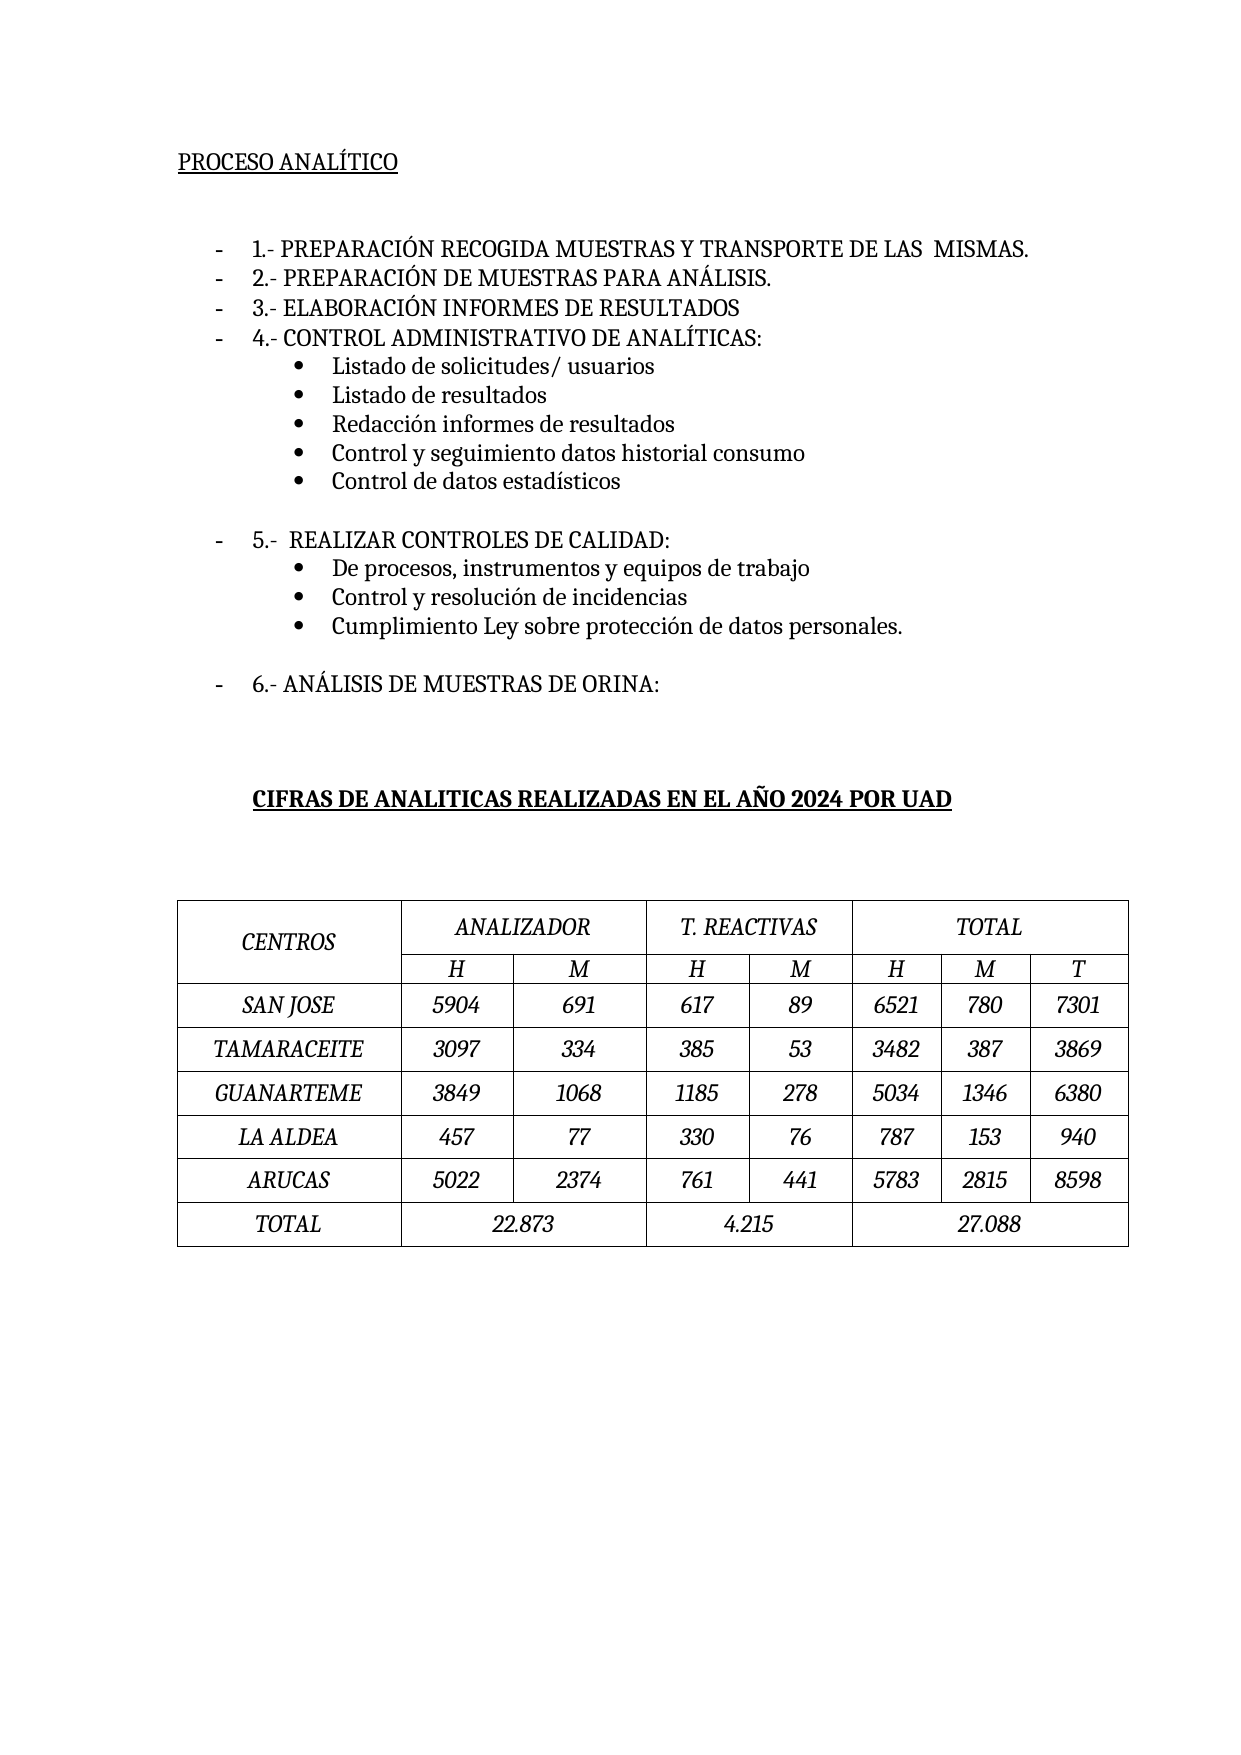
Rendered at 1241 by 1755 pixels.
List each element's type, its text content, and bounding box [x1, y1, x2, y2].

table_cell 5022 [402, 1159, 513, 1202]
table_cell 387 [942, 1028, 1030, 1071]
table_cell M [942, 955, 1030, 983]
table_cell 441 [750, 1159, 852, 1202]
table_cell 2374 [514, 1159, 646, 1202]
list CIFRAS DE ANALITICAS REALIZADAS EN EL AÑO 2024 POR UAD [252, 785, 1063, 814]
table_cell H [647, 955, 749, 983]
list Control y resolución de incidencias [294, 583, 1063, 612]
table_header ANALIZADOR [402, 901, 646, 953]
table_cell 4.215 [647, 1203, 852, 1246]
table_cell TOTAL [178, 1203, 401, 1246]
table_cell 22.873 [402, 1203, 646, 1246]
table_cell 385 [647, 1028, 749, 1071]
table_cell 278 [750, 1072, 852, 1114]
list Redacción informes de resultados [294, 410, 1063, 438]
list Cumplimiento Ley sobre protección de datos personales. [294, 612, 1063, 641]
table_cell 5034 [853, 1072, 941, 1114]
table_cell 77 [514, 1116, 646, 1158]
table_cell 1068 [514, 1072, 646, 1114]
table_cell 53 [750, 1028, 852, 1071]
table_cell 1346 [942, 1072, 1030, 1114]
table_cell 3097 [402, 1028, 513, 1071]
table_cell GUANARTEME [178, 1072, 401, 1114]
list Listado de solicitudes/ usuarios [294, 352, 1063, 381]
table_cell TAMARACEITE [178, 1028, 401, 1071]
table_cell M [514, 955, 646, 983]
table_cell 8598 [1031, 1159, 1128, 1202]
table_cell 153 [942, 1116, 1030, 1158]
table_cell 334 [514, 1028, 646, 1071]
table_cell SAN JOSE [178, 984, 401, 1027]
table_cell 5783 [853, 1159, 941, 1202]
table_cell 940 [1031, 1116, 1128, 1158]
list 4.- CONTROL ADMINISTRATIVO DE ANALÍTICAS: [215, 323, 1063, 352]
table_cell 3482 [853, 1028, 941, 1071]
table_cell M [750, 955, 852, 983]
table_cell H [853, 955, 941, 983]
table_header T. REACTIVAS [647, 901, 852, 953]
table_cell 3869 [1031, 1028, 1128, 1071]
table_cell 761 [647, 1159, 749, 1202]
table_cell LA ALDEA [178, 1116, 401, 1158]
list Control de datos estadísticos [294, 467, 1063, 496]
table_cell 3849 [402, 1072, 513, 1114]
table_cell H [402, 955, 513, 983]
list Control y seguimiento datos historial consumo [294, 438, 1063, 467]
table_cell ARUCAS [178, 1159, 401, 1202]
list 6.- ANÁLISIS DE MUESTRAS DE ORINA: [215, 669, 1063, 699]
table_cell 76 [750, 1116, 852, 1158]
table_cell 89 [750, 984, 852, 1027]
table_cell 5904 [402, 984, 513, 1027]
table_header TOTAL [853, 901, 1128, 953]
table_cell 27.088 [853, 1203, 1128, 1246]
list 3.- ELABORACIÓN INFORMES DE RESULTADOS [215, 293, 1063, 323]
table_cell 787 [853, 1116, 941, 1158]
table_cell 691 [514, 984, 646, 1027]
list Listado de resultados [294, 381, 1063, 410]
list 5.- REALIZAR CONTROLES DE CALIDAD: [215, 525, 1063, 554]
table_cell 1185 [647, 1072, 749, 1114]
list De procesos, instrumentos y equipos de trabajo [294, 554, 1063, 583]
list 2.- PREPARACIÓN DE MUESTRAS PARA ANÁLISIS. [215, 263, 1063, 293]
table_cell 457 [402, 1116, 513, 1158]
table_cell 780 [942, 984, 1030, 1027]
table_cell 6521 [853, 984, 941, 1027]
list 1.- PREPARACIÓN RECOGIDA MUESTRAS Y TRANSPORTE DE LAS MISMAS. [215, 234, 1063, 263]
table_cell 330 [647, 1116, 749, 1158]
table_cell 7301 [1031, 984, 1128, 1027]
text PROCESO ANALÍTICO [177, 148, 1063, 176]
table_cell 2815 [942, 1159, 1030, 1202]
table_cell T [1031, 955, 1128, 983]
table_cell 617 [647, 984, 749, 1027]
table_cell 6380 [1031, 1072, 1128, 1114]
table_header CENTROS [178, 901, 401, 983]
